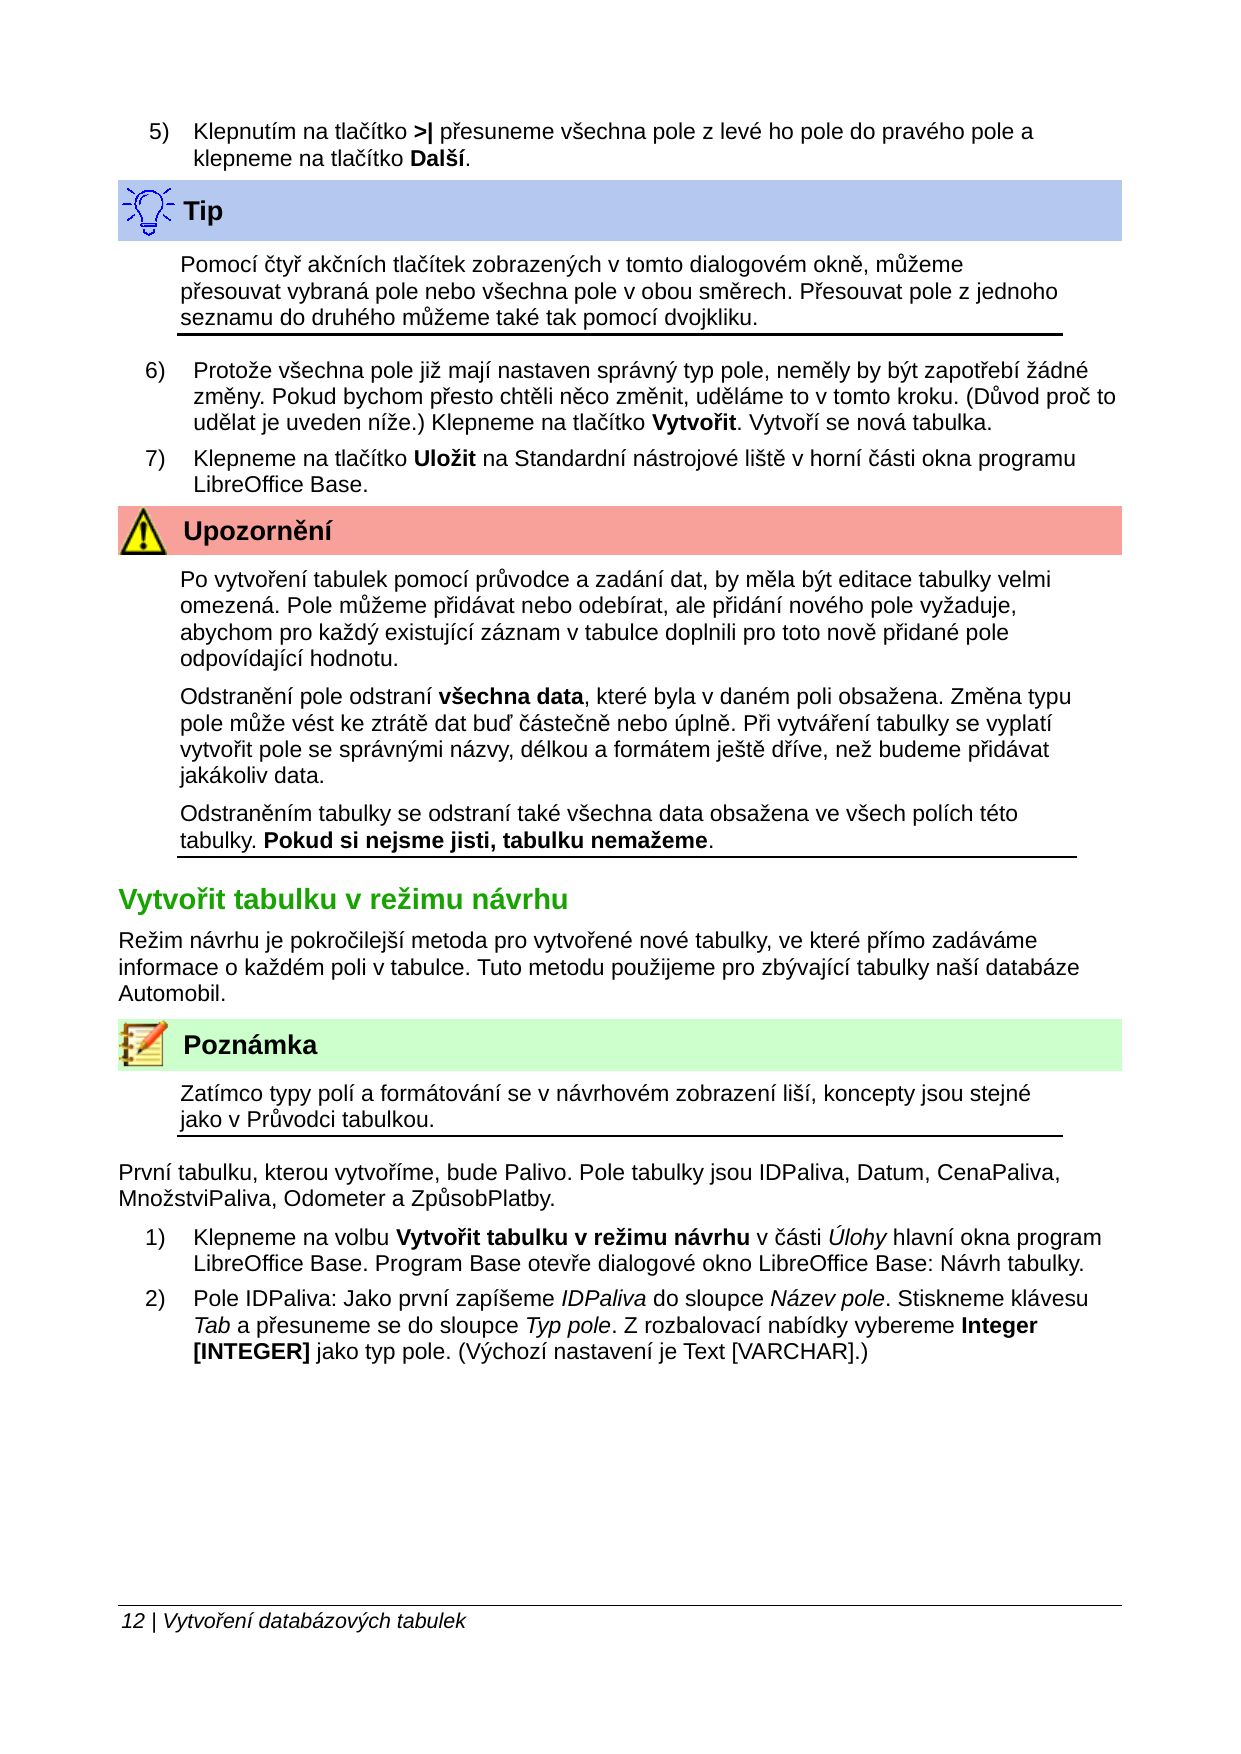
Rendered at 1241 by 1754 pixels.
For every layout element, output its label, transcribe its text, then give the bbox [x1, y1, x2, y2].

text Pomocí čtyř akčních tlačítek zobrazených v tomto dialogovém okně, můžeme přesouvat vybraná pole nebo všechna pole v obou směrech. Přesouvat pole z jednoho seznamu do druhého můžeme také tak pomocí dvojkliku. [177, 248, 1063, 333]
text Odstranění pole odstraní všechna data, které byla v daném poli obsažena. Změna typu pole může vést ke ztrátě dat buď částečně nebo úplně. Při vytváření tabulky se vyplatí vytvořit pole se správnými názvy, délkou a formátem ještě dříve, než budeme přidávat jakákoliv data. [177, 680, 1077, 788]
list Klepneme na volbu Vytvořit tabulku v režimu návrhu v části Úlohy hlavní okna program LibreOffice Base. Program Base otevře dialogové okno LibreOffice Base: Návrh tabulky. [165, 1224, 1122, 1276]
subtitle Vytvořit tabulku v režimu návrhu [118, 882, 1122, 915]
text Odstraněním tabulky se odstraní také všechna data obsažena ve všech polích této tabulky. Pokud si nejsme jisti, tabulku nemažeme. [177, 797, 1077, 856]
list Pole IDPaliva: Jako první zapíšeme IDPaliva do sloupce Název pole. Stiskneme klávesu Tab a přesuneme se do sloupce Typ pole. Z rozbalovací nabídky vybereme Integer [INTEGER] jako typ pole. (Výchozí nastavení je Text [VARCHAR].) [165, 1285, 1122, 1364]
subtitle Poznámka [118, 1019, 1122, 1071]
text První tabulku, kterou vytvoříme, bude Palivo. Pole tabulky jsou IDPaliva, Datum, CenaPaliva, MnožstviPaliva, Odometer a ZpůsobPlatby. [118, 1158, 1122, 1211]
list Klepneme na tlačítko Uložit na Standardní nástrojové liště v horní části okna programu LibreOffice Base. [165, 444, 1122, 497]
text Po vytvoření tabulek pomocí průvodce a zadání dat, by měla být editace tabulky velmi omezená. Pole můžeme přidávat nebo odebírat, ale přidání nového pole vyžaduje, abychom pro každý existující záznam v tabulce doplnili pro toto nově přidané pole odpovídající hodnotu. [177, 563, 1077, 671]
picture [119, 180, 179, 240]
picture [119, 506, 167, 555]
text Zatímco typy polí a formátování se v návrhovém zobrazení liší, koncepty jsou stejné jako v Průvodci tabulkou. [177, 1077, 1063, 1135]
subtitle Tip [118, 180, 1122, 241]
list Klepnutím na tlačítko >| přesuneme všechna pole z levé ho pole do pravého pole a klepneme na tlačítko Další. [169, 118, 1122, 171]
list Protože všechna pole již mají nastaven správný typ pole, neměly by být zapotřebí žádné změny. Pokud bychom přesto chtěli něco změnit, uděláme to v tomto kroku. (Důvod proč to udělat je uveden níže.) Klepneme na tlačítko Vytvořit. Vytvoří se nová tabulka. [165, 357, 1122, 436]
text Režim návrhu je pokročilejší metoda pro vytvořené nové tabulky, ve které přímo zadáváme informace o každém poli v tabulce. Tuto metodu použijeme pro zbývající tabulky naší databáze Automobil. [118, 927, 1122, 1006]
subtitle Upozornění [167, 506, 1122, 555]
picture [119, 1019, 170, 1070]
